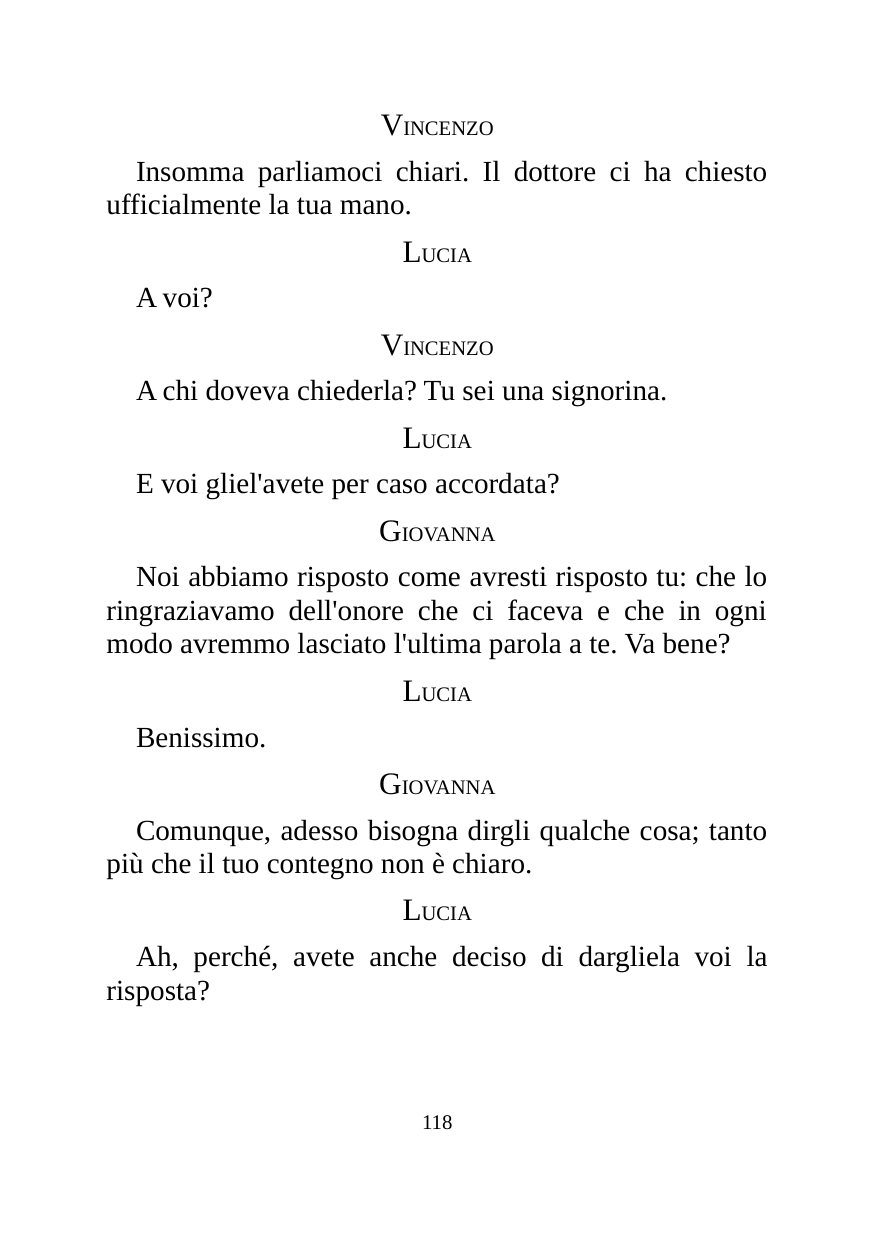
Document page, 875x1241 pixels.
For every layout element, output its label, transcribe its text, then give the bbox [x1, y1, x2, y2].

text Lucia [106, 419, 768, 455]
text E voi gliel'avete per caso accordata? [106, 467, 768, 500]
text A voi? [106, 281, 768, 314]
text Giovanna [106, 765, 768, 801]
text Lucia [106, 672, 768, 708]
text Noi abbiamo risposto come avresti risposto tu: che lo ringraziavamo dell'onore che ci faceva e che in ogni modo avremmo lasciato l'ultima parola a te. Va bene? [106, 559, 768, 660]
text A chi doveva chiederla? Tu sei una signorina. [106, 373, 768, 407]
text Ah, perché, avete anche deciso di dargliela voi la risposta? [106, 939, 768, 1006]
text Vincenzo [106, 106, 768, 142]
text Lucia [106, 233, 768, 269]
text Vincenzo [106, 326, 768, 362]
text Insomma parliamoci chiari. Il dottore ci ha chiesto ufficialmente la tua mano. [106, 154, 768, 221]
text Lucia [106, 892, 768, 927]
text Giovanna [106, 512, 768, 548]
text Comunque, adesso bisogna dirgli qualche cosa; tanto più che il tuo contegno non è chiaro. [106, 813, 768, 880]
text Benissimo. [106, 720, 768, 753]
